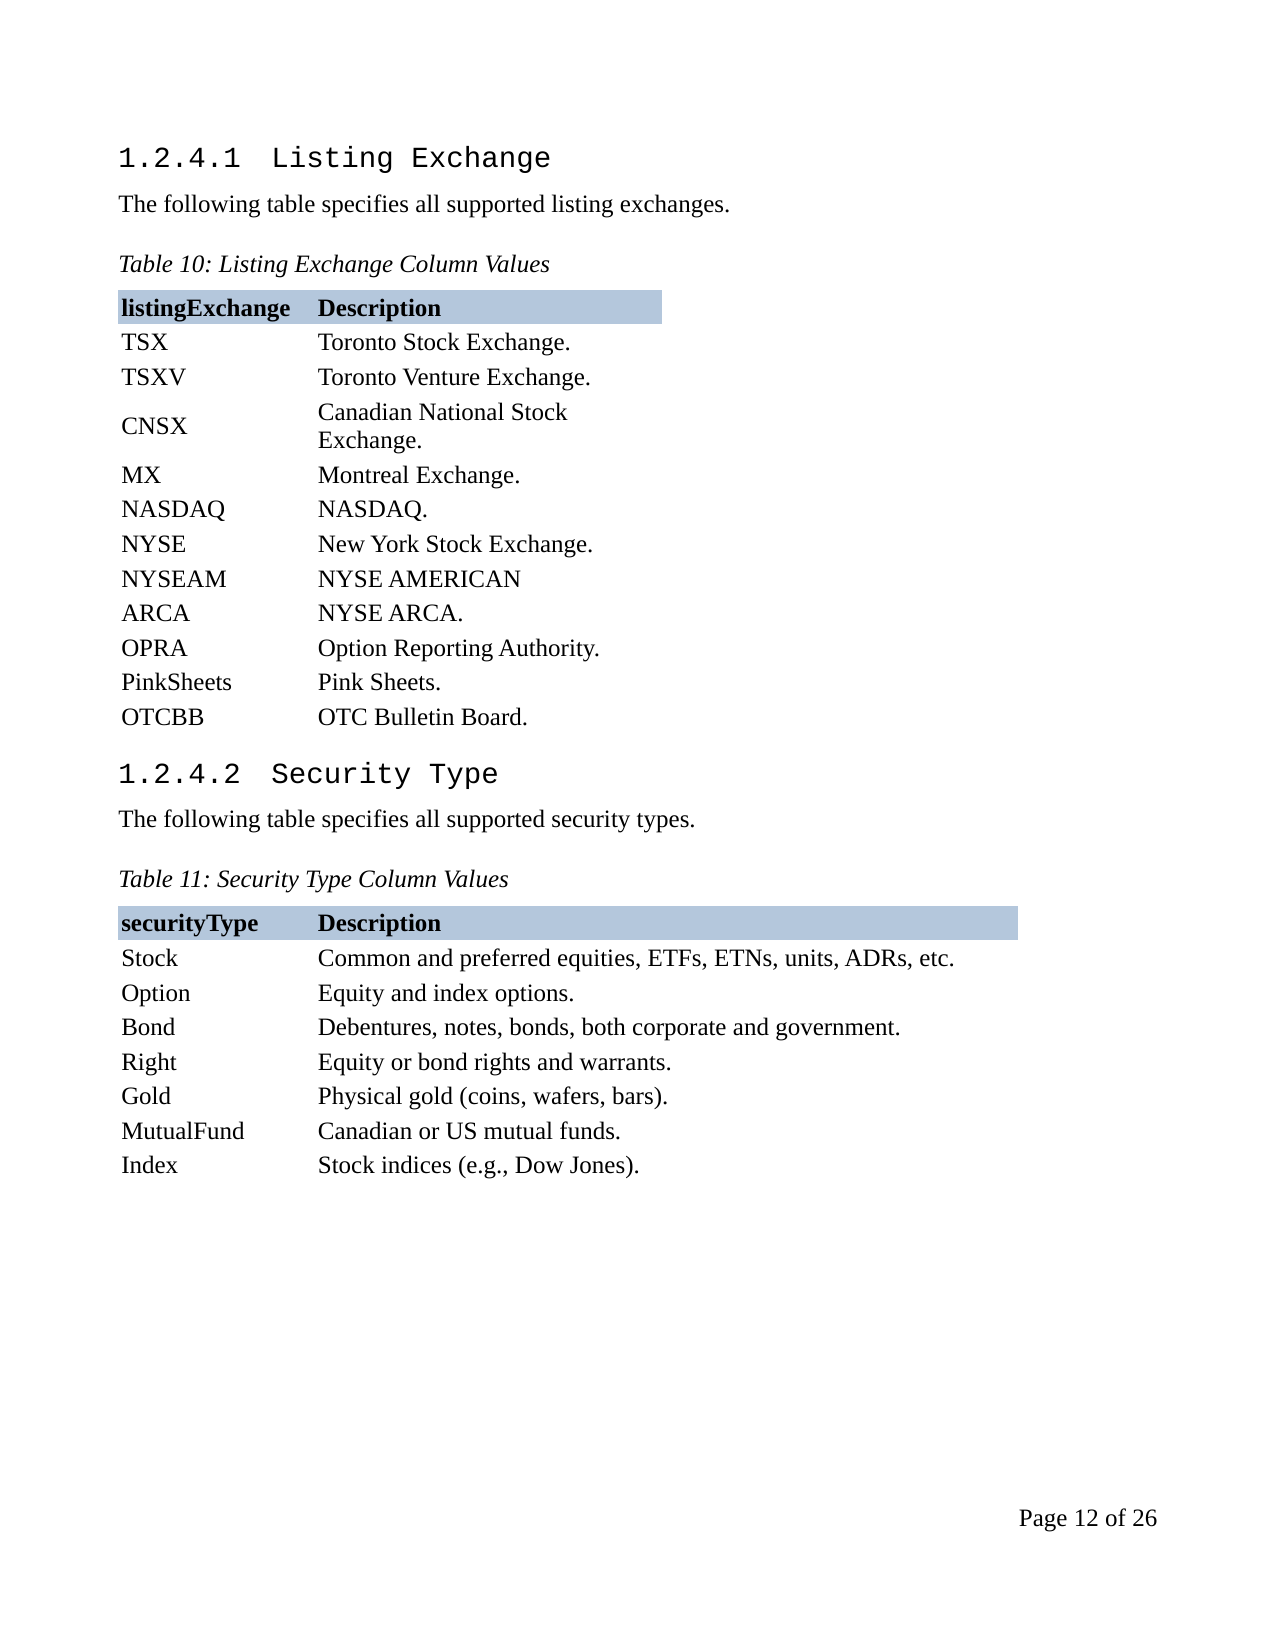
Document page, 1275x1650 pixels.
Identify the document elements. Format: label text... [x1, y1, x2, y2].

table_cell Index [118, 1148, 315, 1182]
table_cell Toronto Stock Exchange. [315, 325, 662, 359]
table_header securityType [118, 906, 315, 940]
table_cell Right [118, 1044, 315, 1078]
subtitle 1.2.4.2 Security Type [118, 759, 1157, 792]
text Table 10: Listing Exchange Column Values [118, 249, 1157, 277]
table_header listingExchange [118, 290, 315, 324]
table_cell Montreal Exchange. [315, 457, 662, 492]
table_header Description [315, 906, 1018, 940]
text The following table specifies all supported listing exchanges. [118, 189, 1157, 217]
table_cell Pink Sheets. [315, 665, 662, 699]
table_cell Debentures, notes, bonds, both corporate and government. [315, 1009, 1018, 1044]
table_cell NYSE [118, 526, 315, 561]
table_cell OTC Bulletin Board. [315, 699, 662, 734]
table_cell Bond [118, 1009, 315, 1044]
table_cell Equity or bond rights and warrants. [315, 1044, 1018, 1078]
table_cell NYSEAM [118, 561, 315, 595]
table_cell Physical gold (coins, wafers, bars). [315, 1079, 1018, 1113]
table_cell Canadian National Stock Exchange. [315, 394, 662, 457]
table_cell OPRA [118, 630, 315, 664]
table_header Description [315, 290, 662, 324]
table_cell Equity and index options. [315, 975, 1018, 1009]
table_cell Toronto Venture Exchange. [315, 359, 662, 394]
table_cell MX [118, 457, 315, 492]
table_cell Stock [118, 940, 315, 975]
table_cell ARCA [118, 595, 315, 630]
table_cell NASDAQ. [315, 492, 662, 526]
table_cell Option [118, 975, 315, 1009]
table_cell TSX [118, 325, 315, 359]
table_cell Gold [118, 1079, 315, 1113]
table_cell MutualFund [118, 1113, 315, 1148]
table_cell Option Reporting Authority. [315, 630, 662, 664]
table_cell NYSE AMERICAN [315, 561, 662, 595]
table_cell Canadian or US mutual funds. [315, 1113, 1018, 1148]
table_cell Common and preferred equities, ETFs, ETNs, units, ADRs, etc. [315, 940, 1018, 975]
subtitle 1.2.4.1 Listing Exchange [118, 143, 1157, 176]
table_cell TSXV [118, 359, 315, 394]
table_cell PinkSheets [118, 665, 315, 699]
table_cell OTCBB [118, 699, 315, 734]
text Table 11: Security Type Column Values [118, 864, 1157, 893]
table_cell CNSX [118, 394, 315, 457]
table_cell NASDAQ [118, 492, 315, 526]
table_cell NYSE ARCA. [315, 595, 662, 630]
text The following table specifies all supported security types. [118, 804, 1157, 833]
table_cell New York Stock Exchange. [315, 526, 662, 561]
table_cell Stock indices (e.g., Dow Jones). [315, 1148, 1018, 1182]
